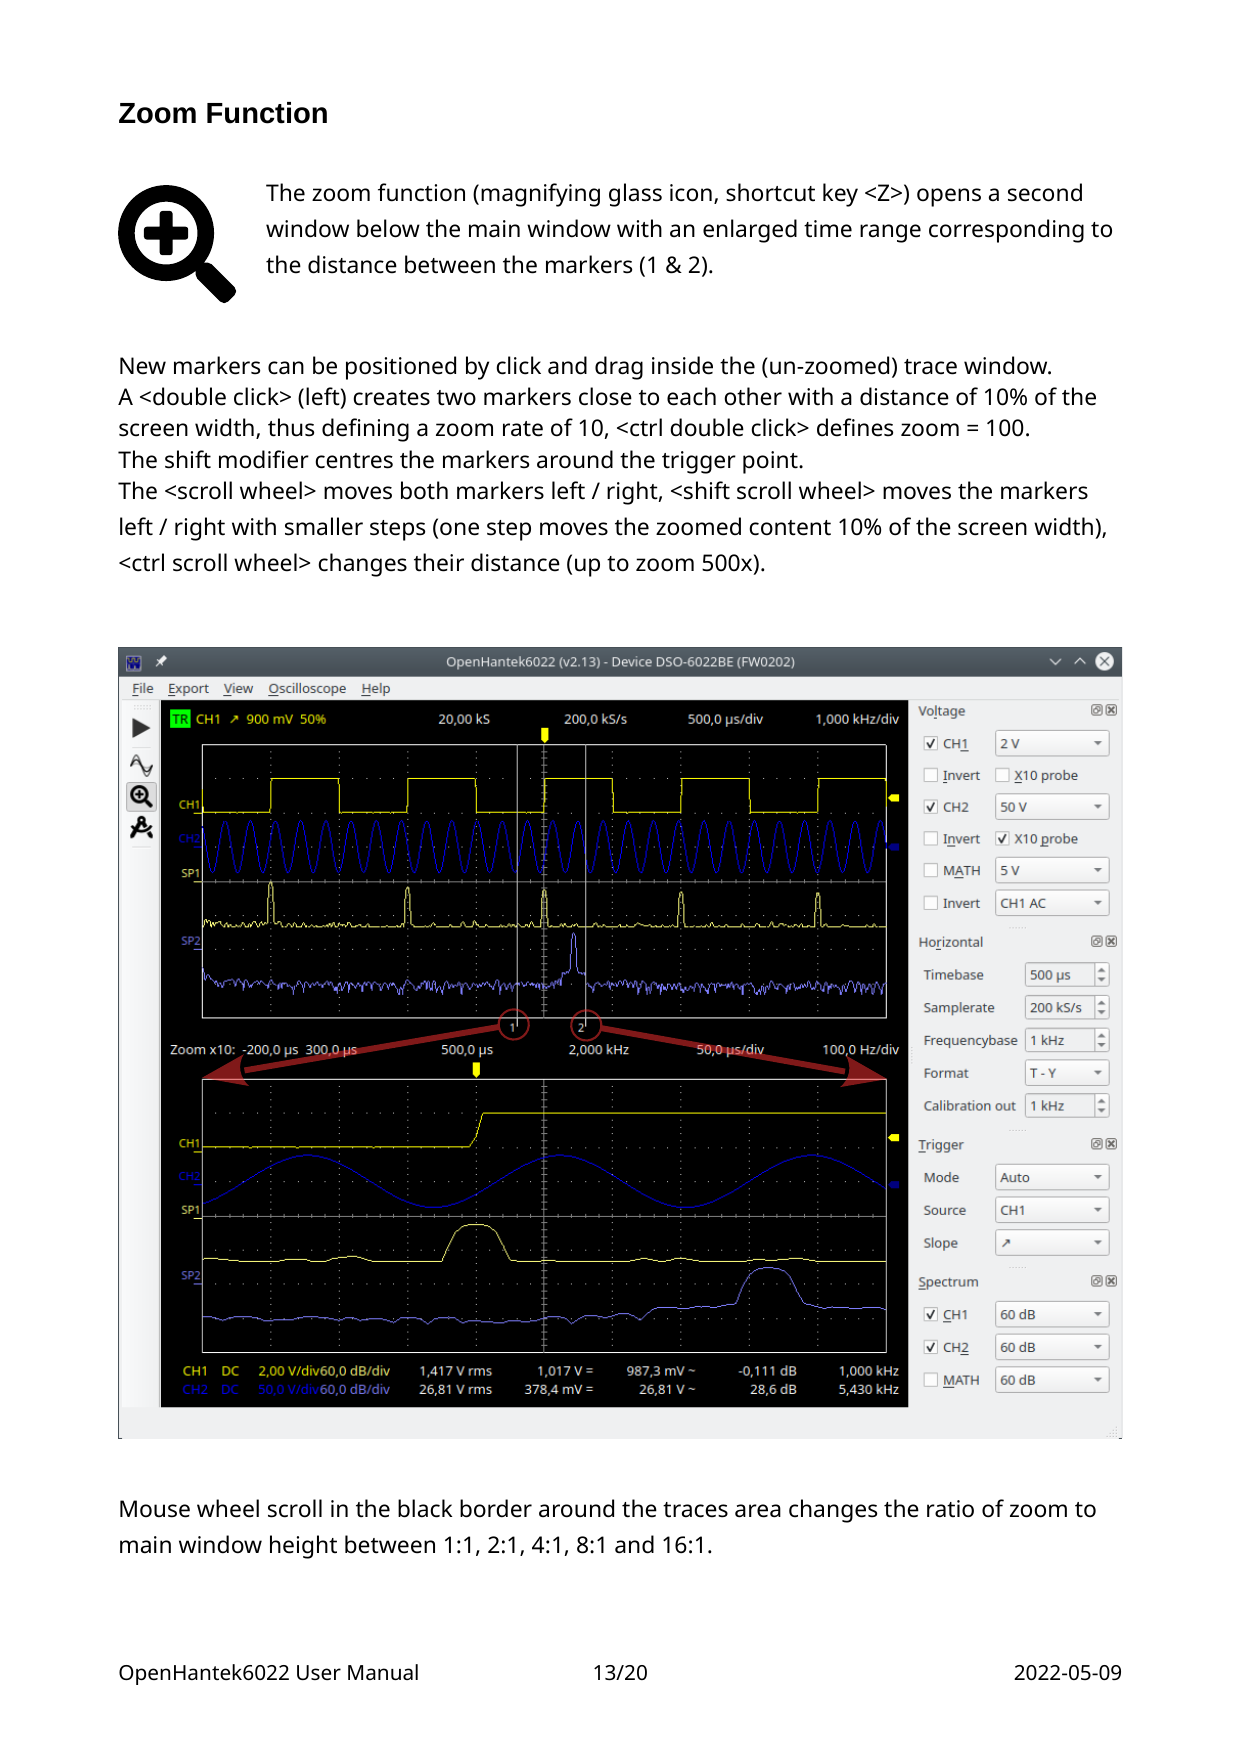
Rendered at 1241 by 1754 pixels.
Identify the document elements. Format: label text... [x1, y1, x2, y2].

subtitle The shift modifier centres the markers around the trigger point. [118, 444, 1122, 475]
subtitle The <scroll wheel> moves both markers left / right, <shift scroll wheel> moves the markers left / right with smaller steps (one step moves the zoomed content 10% of the screen width), <ctrl scroll wheel> changes their distance (up to zoom 500x). [118, 475, 1122, 578]
picture [118, 647, 1123, 1439]
subtitle The zoom function (magnifying glass icon, shortcut key <Z>) opens a second window below the main window with an enlarged time range corresponding to the distance between the markers (1 & 2). [118, 177, 1122, 280]
subtitle Zoom Function [118, 96, 1122, 129]
subtitle A <double click> (left) creates two markers close to each other with a distance of 10% of the screen width, thus defining a zoom rate of 10, <ctrl double click> defines zoom = 100. [118, 381, 1122, 444]
subtitle Mouse wheel scroll in the black border around the traces area changes the ratio of zoom to main window height between 1:1, 2:1, 4:1, 8:1 and 16:1. [118, 1493, 1122, 1561]
subtitle New markers can be positioned by click and drag inside the (un-zoomed) trace window. [118, 350, 1122, 381]
